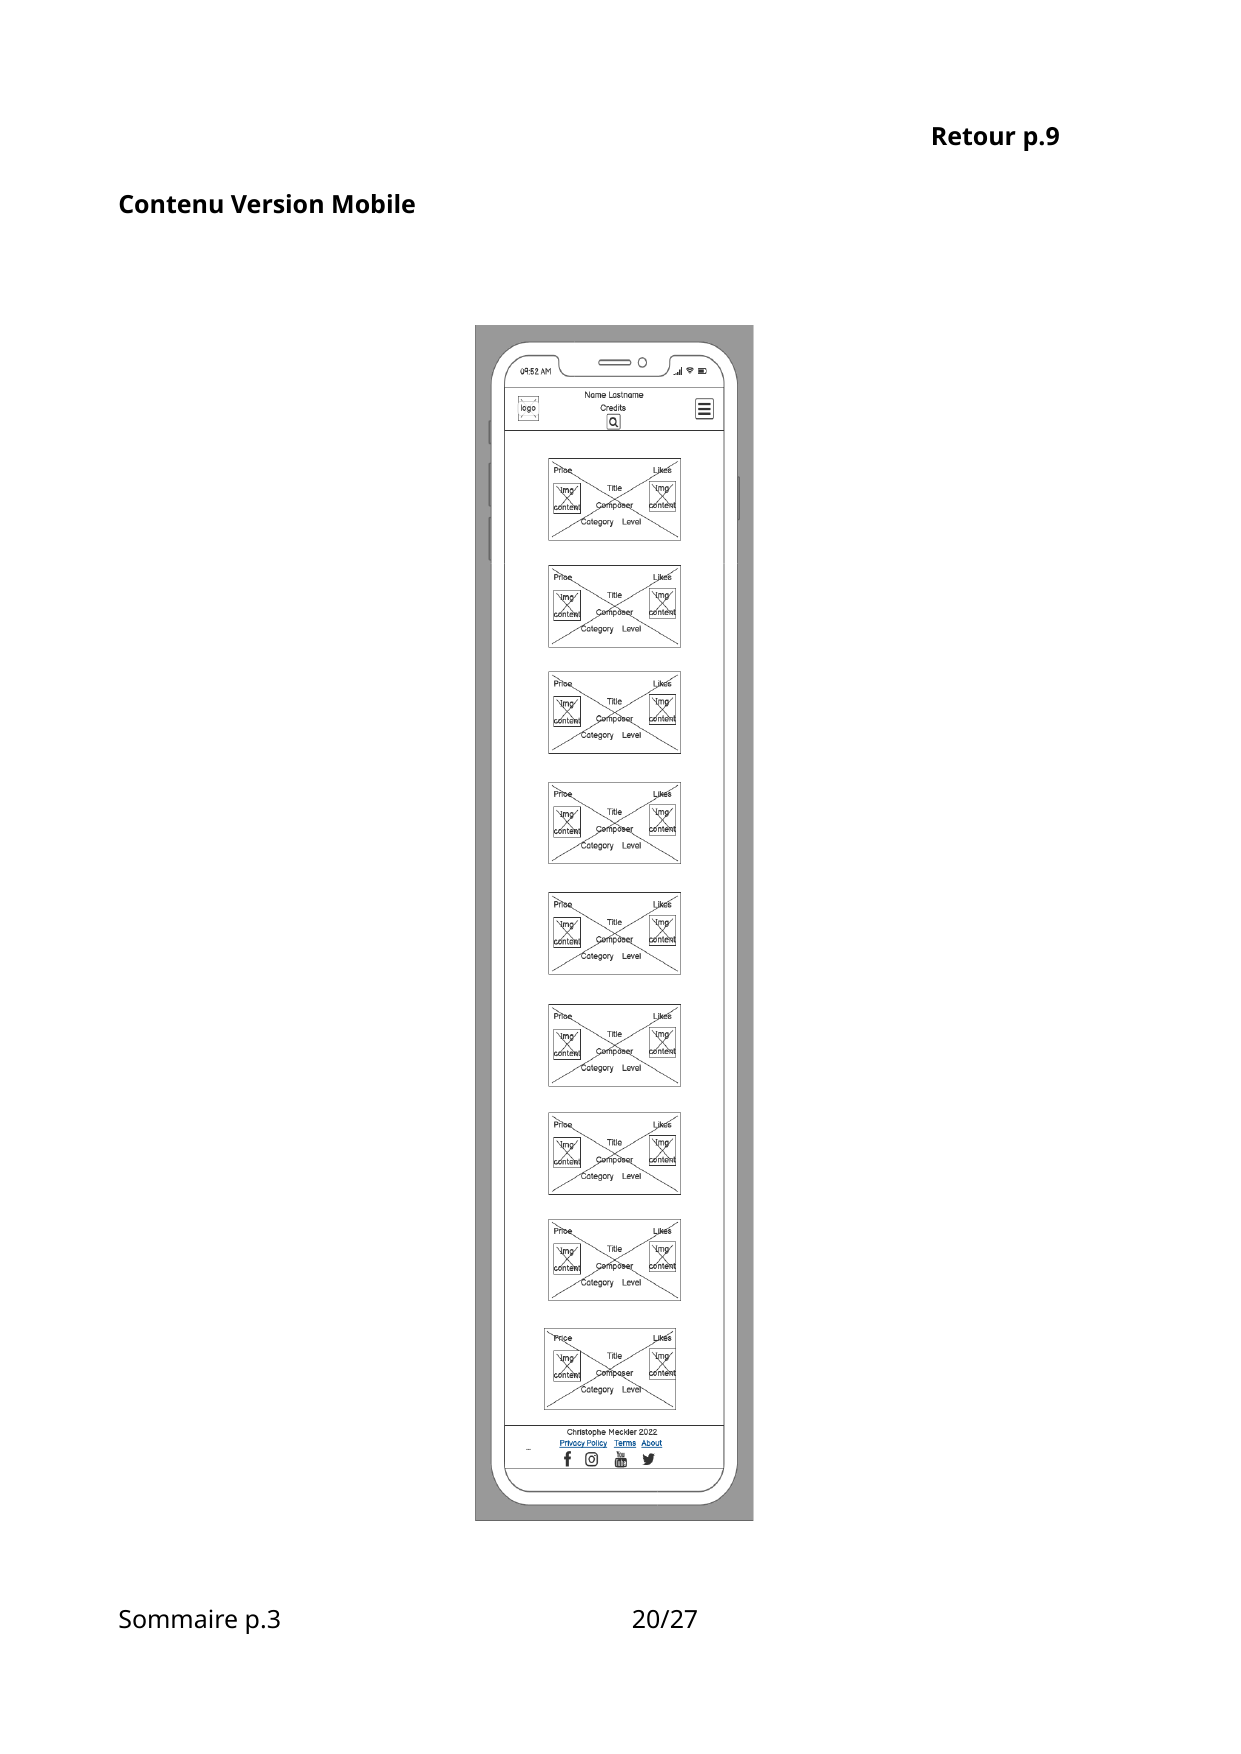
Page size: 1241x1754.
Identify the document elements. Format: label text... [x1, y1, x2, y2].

subtitle Contenu Version Mobile [118, 186, 1122, 221]
text Retour p.7 [118, 118, 1122, 152]
picture [475, 325, 754, 1521]
